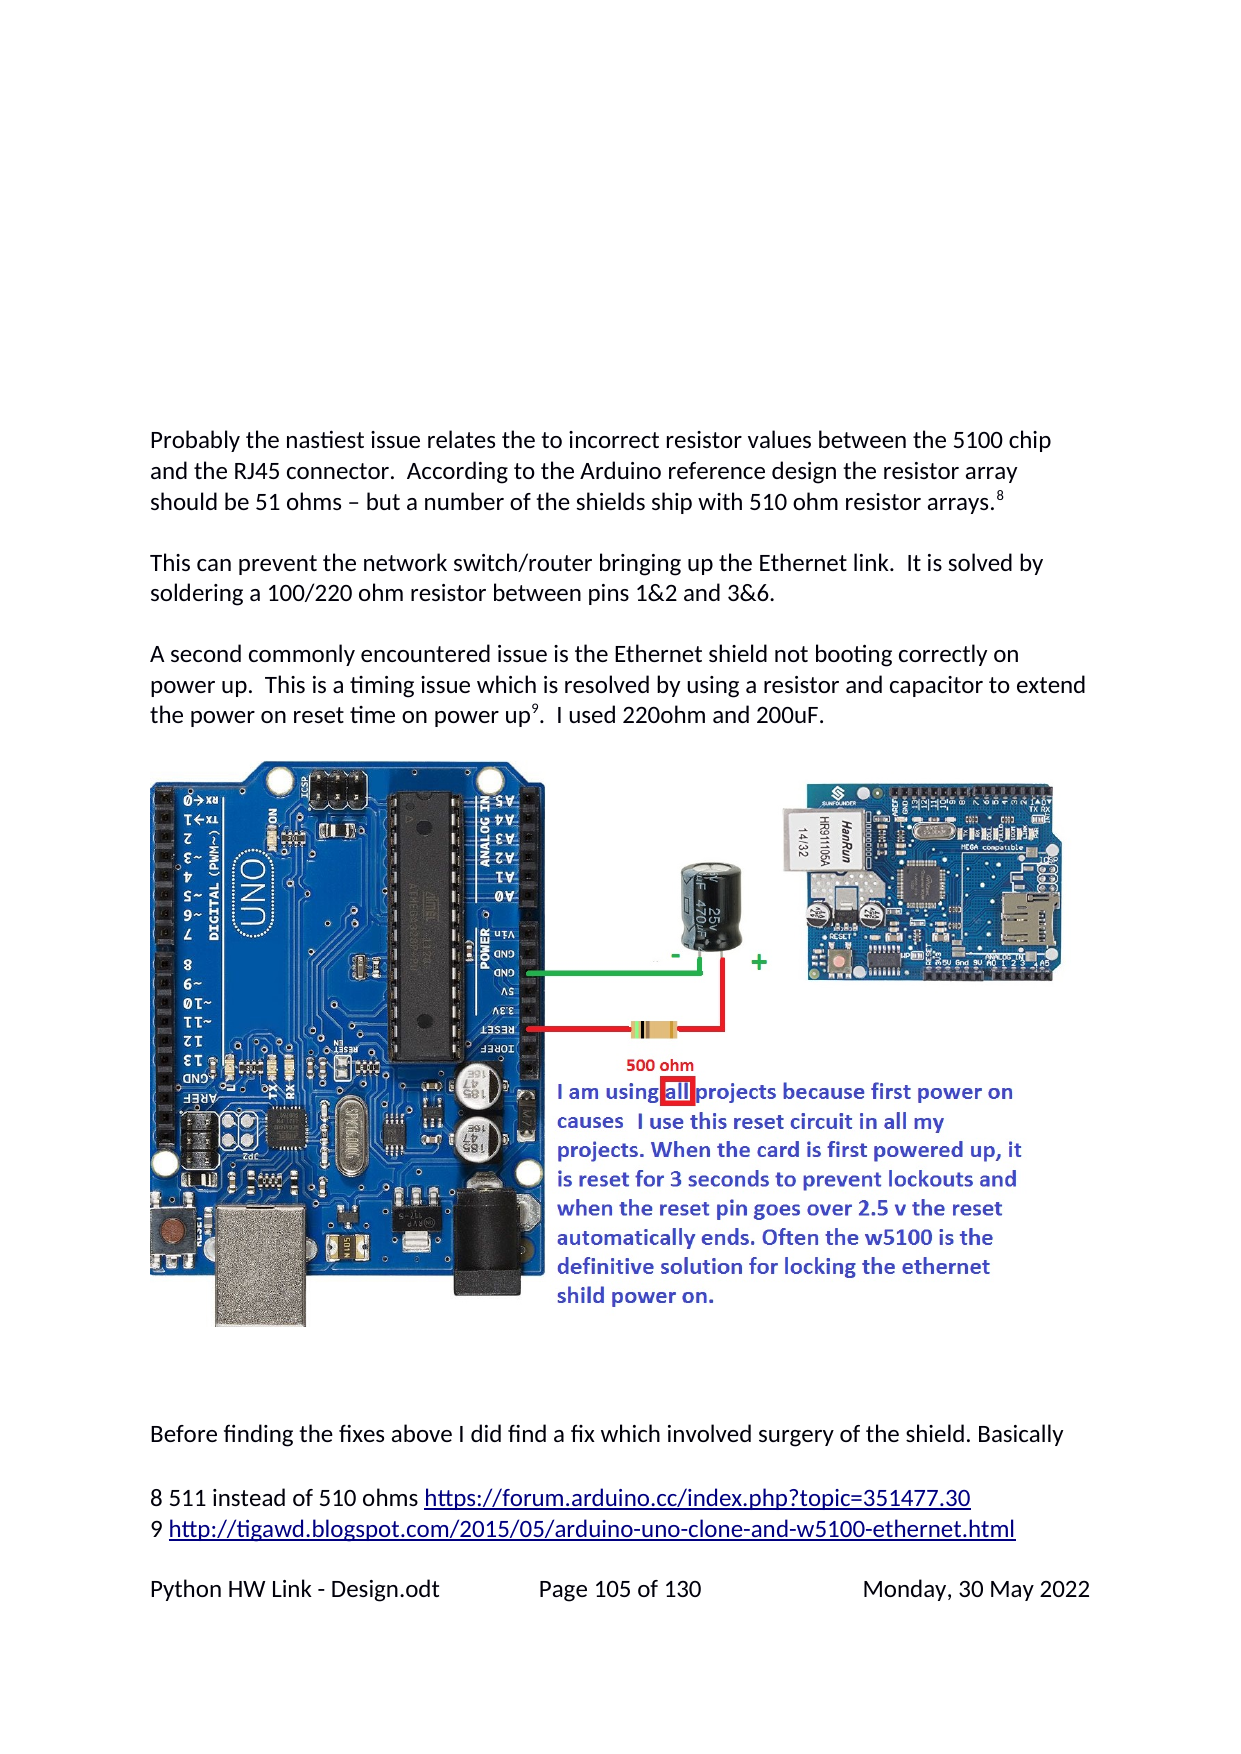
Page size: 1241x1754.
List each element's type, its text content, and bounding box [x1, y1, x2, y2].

text Probably the nastiest issue relates the to incorrect resistor values between the 5100 chip and the RJ45 connector. According to the Arduino reference design the resistor array should be 51 ohms – but a number of the shields ship with 510 ohm resistor arrays. [150, 425, 1090, 516]
text Before finding the fixes above I did find a fix which involved surgery of the shield. Basically [150, 1418, 1090, 1448]
text A second commonly encountered issue is the Ethernet shield not booting correctly on power up. This is a timing issue which is resolved by using a resistor and capacitor to extend the power on reset time on power up. I used 220ohm and 200uF. [150, 638, 1090, 730]
picture [150, 760, 1091, 1327]
text http://tigawd.blogspot.com/2015/05/arduino-uno-clone-and-w5100-ethernet.html [150, 1513, 1090, 1543]
text 511 instead of 510 ohms https://forum.arduino.cc/index.php?topic=351477.30 [150, 1482, 1090, 1513]
text This can prevent the network switch/router bringing up the Ethernet link. It is solved by soldering a 100/220 ohm resistor between pins 1&2 and 3&6. [150, 547, 1090, 608]
